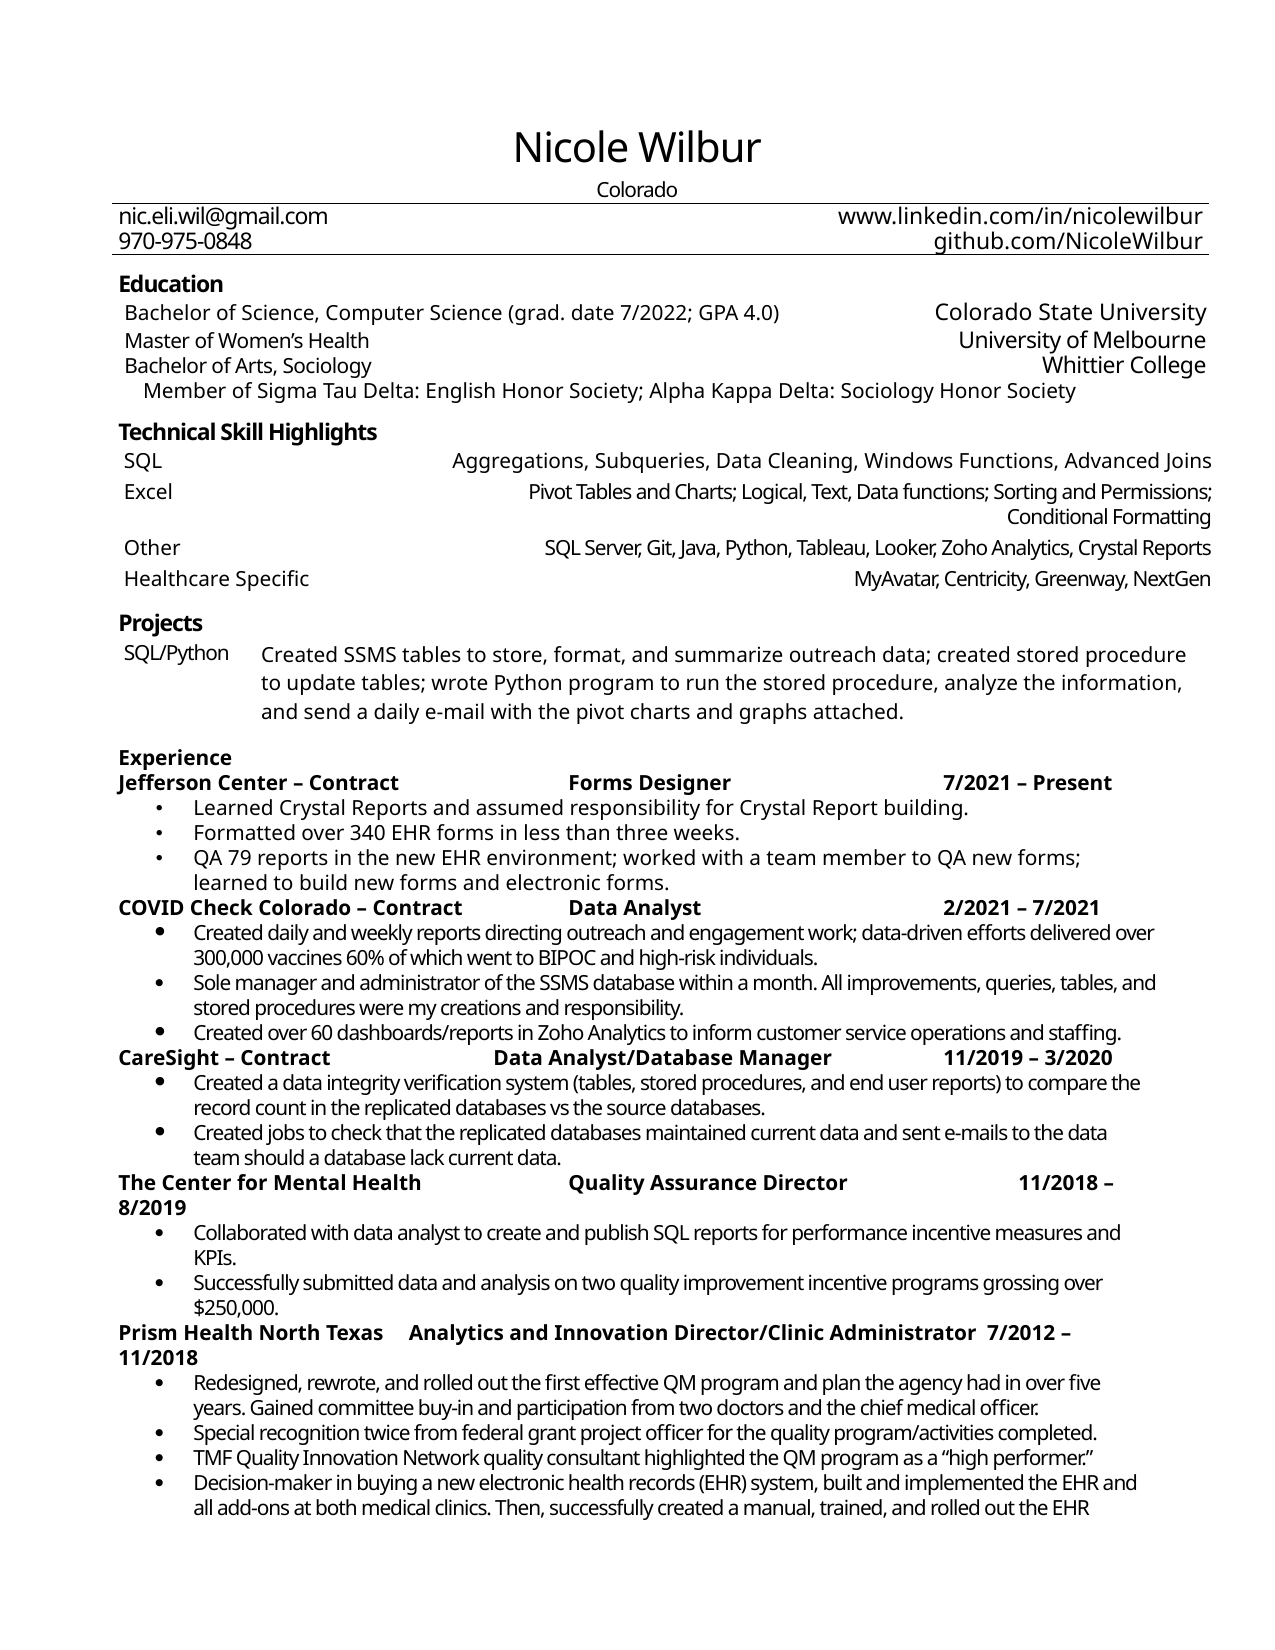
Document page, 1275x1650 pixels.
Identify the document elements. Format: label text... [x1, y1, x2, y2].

list Special recognition twice from federal grant project officer for the quality program/activities completed. [156, 1420, 1157, 1445]
list Redesigned, rewrote, and rolled out the first effective QM program and plan the agency had in over five years. Gained committee buy-in and participation from two doctors and the chief medical officer. [156, 1370, 1157, 1420]
table_cell MyAvatar, Centricity, Greenway, NextGen [418, 564, 1219, 595]
table_header SQL/Python [118, 637, 249, 728]
list Sole manager and administrator of the SSMS database within a month. All improvements, queries, tables, and stored procedures were my creations and responsibility. [156, 970, 1157, 1020]
table_header Colorado State University [858, 298, 1213, 328]
text Prism Health North Texas Analytics and Innovation Director/Clinic Administrator 7/2012 – 11/2018 [118, 1320, 1157, 1370]
list Created jobs to check that the replicated databases maintained current data and sent e-mails to the data team should a database lack current data. [156, 1120, 1157, 1170]
text Education [118, 272, 1157, 297]
table_header Aggregations, Subqueries, Data Cleaning, Windows Functions, Advanced Joins [418, 446, 1219, 477]
text Nicole Wilbur [118, 118, 1157, 175]
text COVID Check Colorado – Contract Data Analyst 2/2021 – 7/2021 [118, 895, 1157, 920]
list Successfully submitted data and analysis on two quality improvement incentive programs grossing over $250,000. [156, 1270, 1157, 1320]
table_cell University of Melbourne [858, 329, 1213, 353]
text Colorado [118, 175, 1157, 203]
table_header Bachelor of Science, Computer Science (grad. date 7/2022; GPA 4.0) [118, 298, 858, 328]
list Learned Crystal Reports and assumed responsibility for Crystal Report building. [156, 795, 1157, 820]
list Created a data integrity verification system (tables, stored procedures, and end user reports) to compare the record count in the replicated databases vs the source databases. [156, 1070, 1157, 1120]
table_header Created SSMS tables to store, format, and summarize outreach data; created stored procedure to update tables; wrote Python program to run the stored procedure, analyze the information, and send a daily e-mail with the pivot charts and graphs attached. [250, 637, 1217, 728]
table_cell Other [112, 533, 418, 564]
table_cell Member of Sigma Tau Delta: English Honor Society; Alpha Kappa Delta: Sociology Honor Society [118, 379, 1213, 403]
list Created daily and weekly reports directing outreach and engagement work; data-driven efforts delivered over 300,000 vaccines 60% of which went to BIPOC and high-risk individuals. [156, 920, 1157, 970]
table_cell Master of Women’s Health [118, 329, 858, 353]
list Collaborated with data analyst to create and publish SQL reports for performance incentive measures and KPIs. [156, 1220, 1157, 1270]
table_cell Healthcare Specific [112, 564, 418, 595]
table_header SQL [112, 446, 418, 477]
text Technical Skill Highlights [118, 421, 1157, 446]
list Decision-maker in buying a new electronic health records (EHR) system, built and implemented the EHR and all add-ons at both medical clinics. Then, successfully created a manual, trained, and rolled out the EHR [156, 1470, 1157, 1520]
table_cell Excel [112, 477, 418, 533]
list QA 79 reports in the new EHR environment; worked with a team member to QA new forms; learned to build new forms and electronic forms. [156, 845, 1157, 895]
text The Center for Mental Health Quality Assurance Director 11/2018 – 8/2019 [118, 1170, 1157, 1220]
table_header www.linkedin.com/in/nicolewilbur [660, 204, 1209, 229]
text Projects [118, 612, 1157, 637]
table_cell 970-975-0848 [112, 229, 659, 254]
text CareSight – Contract Data Analyst/Database Manager 11/2019 – 3/2020 [118, 1045, 1157, 1070]
table_cell Bachelor of Arts, Sociology [118, 354, 858, 378]
table_cell Whittier College [858, 354, 1213, 378]
table_header nic.eli.wil@gmail.com [112, 204, 659, 229]
list Created over 60 dashboards/reports in Zoho Analytics to inform customer service operations and staffing. [156, 1020, 1157, 1045]
table_cell github.com/NicoleWilbur [660, 229, 1209, 254]
list TMF Quality Innovation Network quality consultant highlighted the QM program as a “high performer.” [156, 1445, 1157, 1470]
table_cell Pivot Tables and Charts; Logical, Text, Data functions; Sorting and Permissions; Conditional Formatting [418, 477, 1219, 533]
table_cell SQL Server, Git, Java, Python, Tableau, Looker, Zoho Analytics, Crystal Reports [418, 533, 1219, 564]
list Formatted over 340 EHR forms in less than three weeks. [156, 820, 1157, 845]
text Experience [118, 745, 1157, 770]
text Jefferson Center – Contract Forms Designer 7/2021 – Present [118, 770, 1157, 795]
